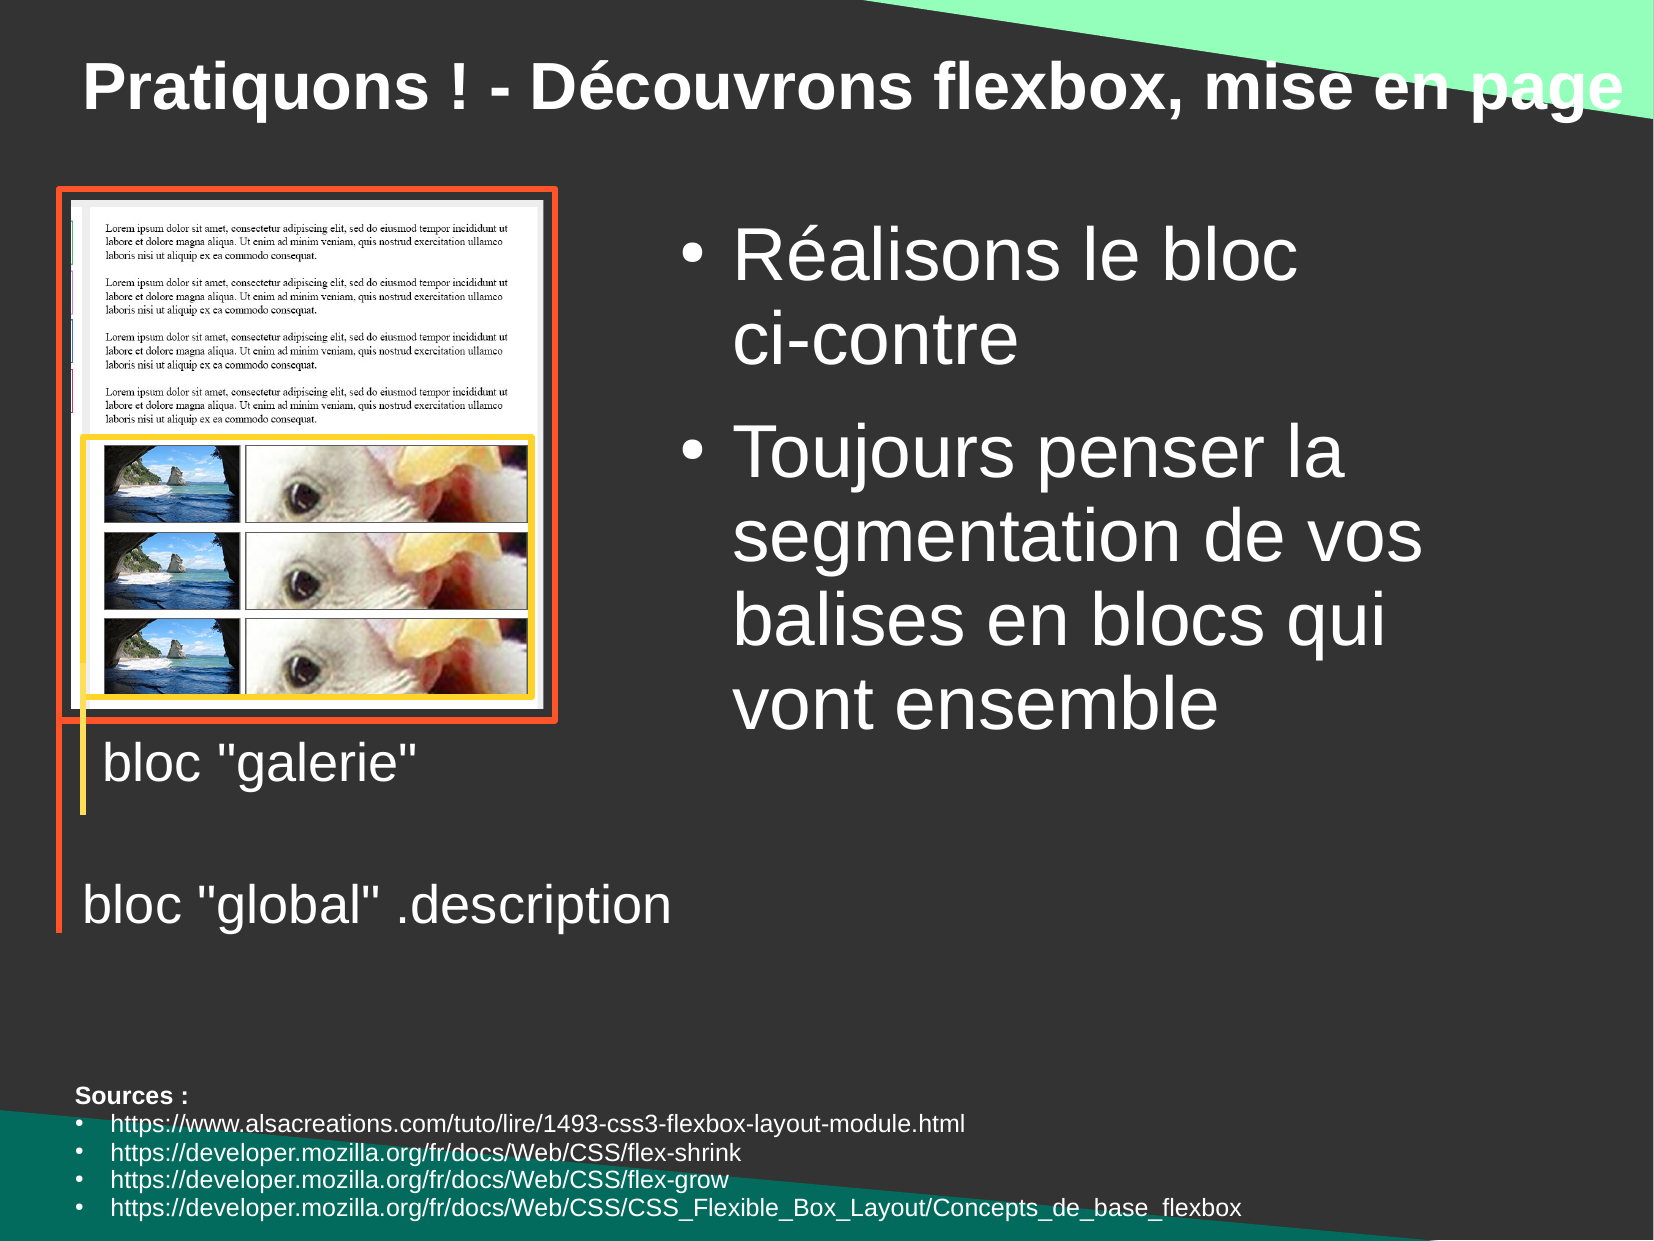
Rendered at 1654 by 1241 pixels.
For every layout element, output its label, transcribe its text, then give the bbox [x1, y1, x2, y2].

text_box Sources : https://www.alsacreations.com/tuto/lire/1493-css3-flexbox-layout-module.html https://developer.mozilla.org/fr/docs/Web/CSS/flex-shrink https://developer.mozilla.org/fr/docs/Web/CSS/flex-grow https://developer.mozilla.org/fr/docs/Web/CSS/CSS_Flexible_Box_Layout/Concepts_de_base_flexbox [60, 1074, 1546, 1241]
picture [71, 200, 544, 709]
text_box [862, 0, 1654, 120]
picture [86, 440, 528, 694]
title Pratiquons ! - Découvrons flexbox, mise en page [82, 49, 1630, 142]
title bloc "global" .description [82, 874, 709, 945]
list Réalisons le bloc ci-contre Toujours penser la segmentation de vos balises en blocs qui vont ensemble [661, 212, 1536, 1004]
title bloc "galerie" [102, 732, 520, 804]
